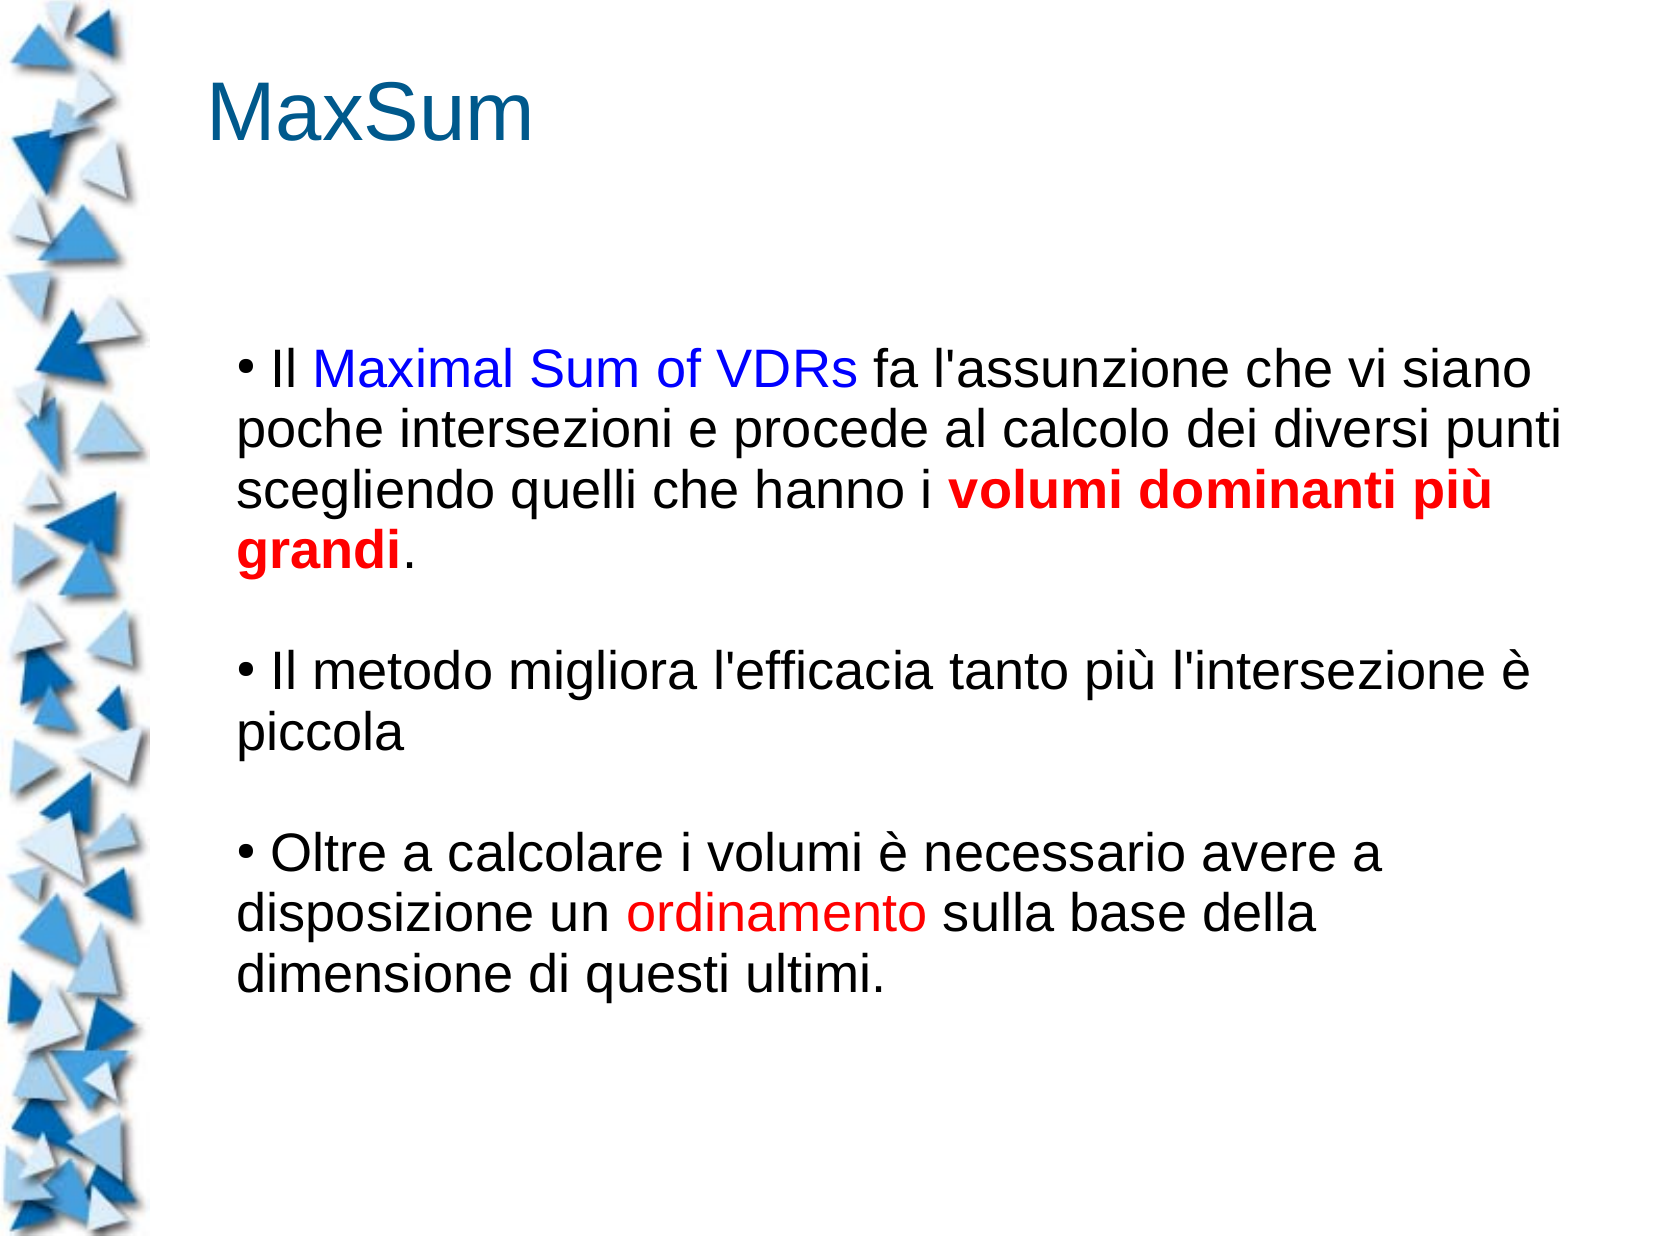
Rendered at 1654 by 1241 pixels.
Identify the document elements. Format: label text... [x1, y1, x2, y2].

title MaxSum [206, 29, 1619, 194]
picture [0, 0, 150, 1236]
text_box Il Maximal Sum of VDRs fa l'assunzione che vi siano poche intersezioni e procede al calcolo dei diversi punti scegliendo quelli che hanno i volumi dominanti più grandi. Il metodo migliora l'efficacia tanto più l'intersezione è piccola Oltre a calcolare i volumi è necessario avere a disposizione un ordinamento sulla base della dimensione di questi ultimi. [236, 338, 1590, 1004]
